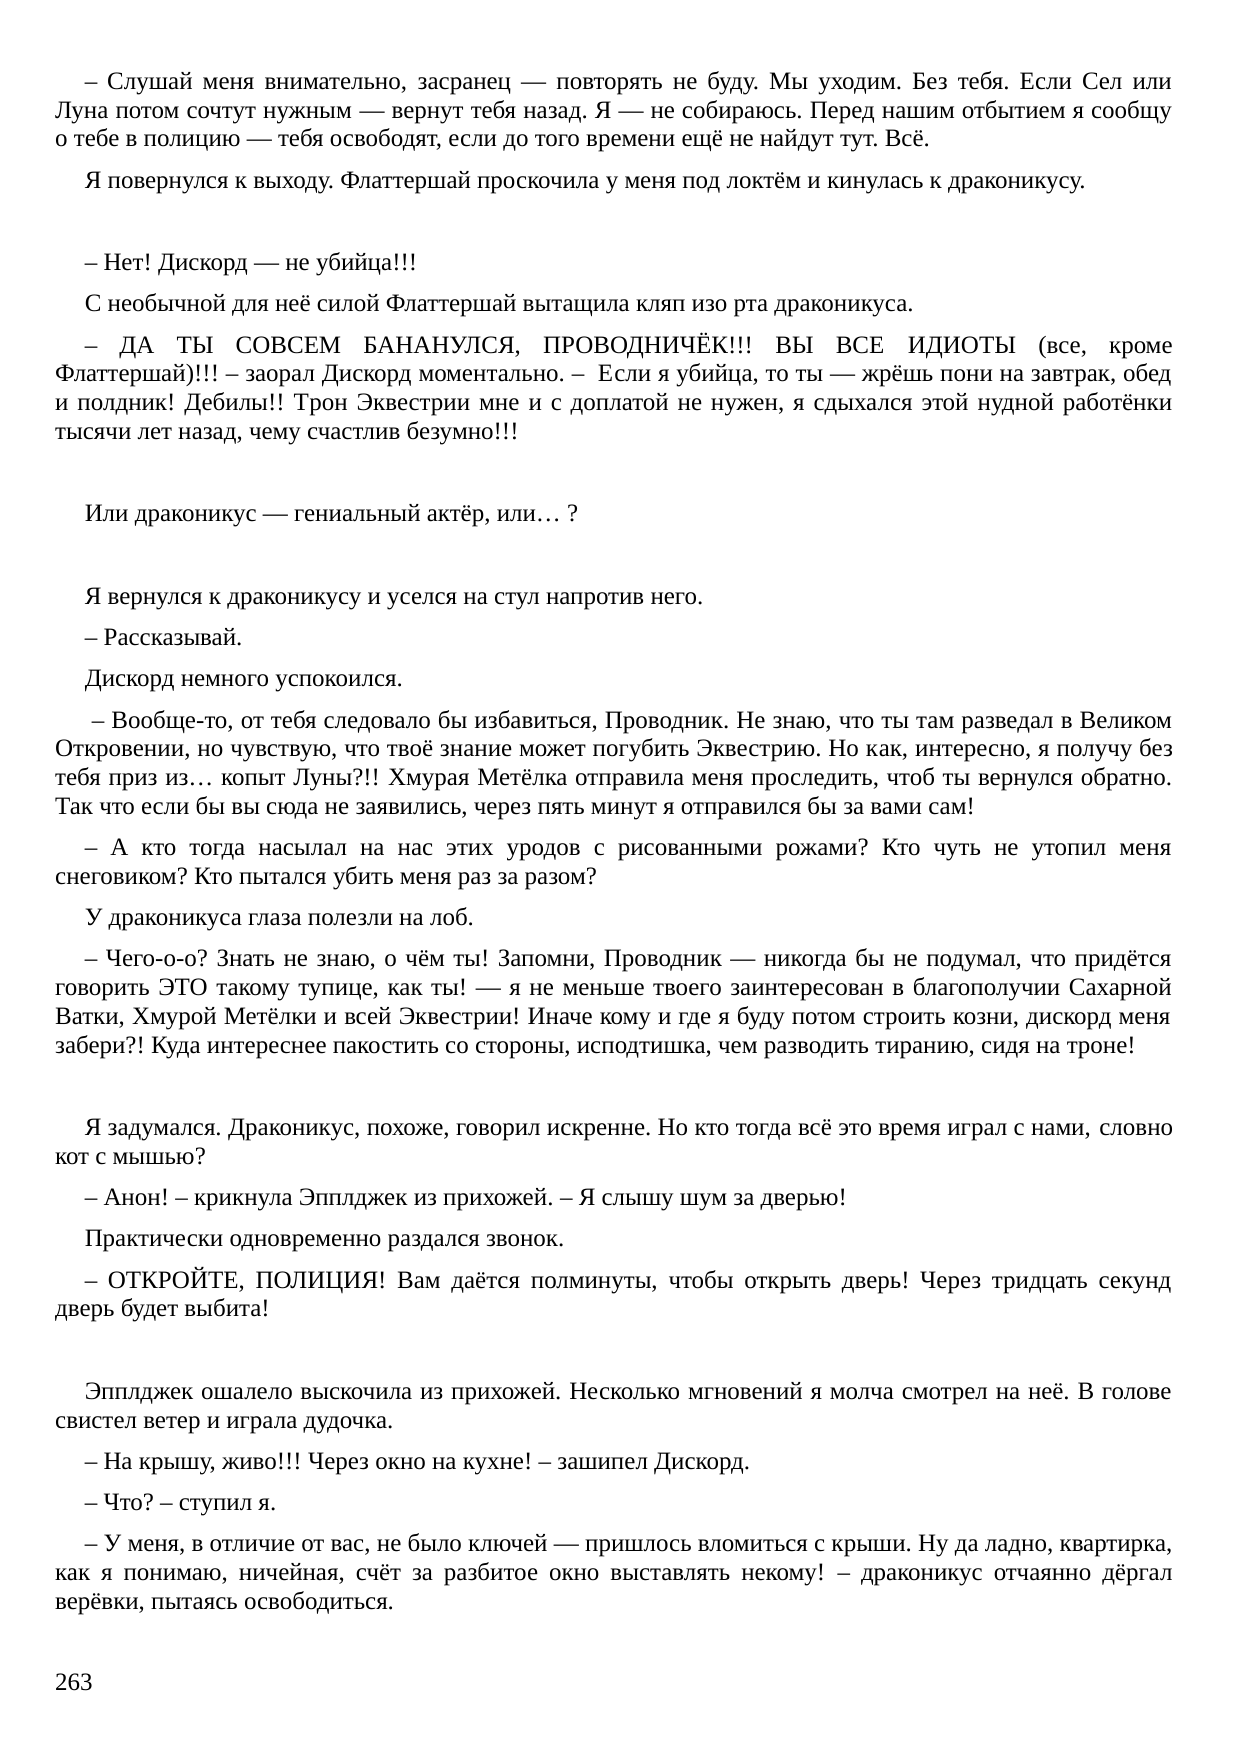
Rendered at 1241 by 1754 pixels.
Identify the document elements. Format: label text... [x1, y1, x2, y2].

text – ОТКРОЙТЕ, ПОЛИЦИЯ! Вам даётся полминуты, чтобы открыть дверь! Через тридцать секунд дверь будет выбита! [55, 1265, 1173, 1322]
text Дискорд немного успокоился. [55, 663, 1173, 692]
text – Анон! – крикнула Эпплджек из прихожей. – Я слышу шум за дверью! [55, 1182, 1173, 1211]
text Эпплджек ошалело выскочила из прихожей. Несколько мгновений я молча смотрел на неё. В голове свистел ветер и играла дудочка. [55, 1376, 1173, 1433]
text С необычной для неё силой Флаттершай вытащила кляп изо рта драконикуса. [55, 288, 1173, 317]
text – Чего-о-о? Знать не знаю, о чём ты! Запомни, Проводник — никогда бы не подумал, что придётся говорить ЭТО такому тупице, как ты! — я не меньше твоего заинтересован в благополучии Сахарной Ватки, Хмурой Метёлки и всей Эквестрии! Иначе кому и где я буду потом строить козни, дискорд меня забери?! Куда интереснее пакостить со стороны, исподтишка, чем разводить тиранию, сидя на троне! [55, 943, 1173, 1058]
text – Слушай меня внимательно, засранец — повторять не буду. Мы уходим. Без тебя. Если Сел или Луна потом сочтут нужным — вернут тебя назад. Я — не собираюсь. Перед нашим отбытием я сообщу о тебе в полицию — тебя освободят, если до того времени ещё не найдут тут. Всё. [55, 66, 1173, 152]
text Я повернулся к выходу. Флаттершай проскочила у меня под локтём и кинулась к драконикусу. [55, 165, 1173, 193]
text Я вернулся к драконикусу и уселся на стул напротив него. [55, 581, 1173, 610]
text У драконикуса глаза полезли на лоб. [55, 902, 1173, 931]
text – Что? – ступил я. [55, 1487, 1173, 1516]
text – ДА ТЫ СОВСЕМ БАНАНУЛСЯ, ПРОВОДНИЧЁК!!! ВЫ ВСЕ ИДИОТЫ (все, кроме Флаттершай)!!! – заорал Дискорд моментально. – Если я убийца, то ты — жрёшь пони на завтрак, обед и полдник! Дебилы!! Трон Эквестрии мне и с доплатой не нужен, я сдыхался этой нудной работёнки тысячи лет назад, чему счастлив безумно!!! [55, 330, 1173, 445]
text – На крышу, живо!!! Через окно на кухне! – зашипел Дискорд. [55, 1446, 1173, 1475]
text – Вообще-то, от тебя следовало бы избавиться, Проводник. Не знаю, что ты там разведал в Великом Откровении, но чувствую, что твоё знание может погубить Эквестрию. Но как, интересно, я получу без тебя приз из… копыт Луны?!! Хмурая Метёлка отправила меня проследить, чтоб ты вернулся обратно. Так что если бы вы сюда не заявились, через пять минут я отправился бы за вами сам! [55, 705, 1173, 820]
text Или драконикус — гениальный актёр, или… ? [55, 498, 1173, 527]
text – Рассказывай. [55, 622, 1173, 651]
text Я задумался. Драконикус, похоже, говорил искренне. Но кто тогда всё это время играл с нами, словно кот с мышью? [55, 1112, 1173, 1170]
text – А кто тогда насылал на нас этих уродов с рисованными рожами? Кто чуть не утопил меня снеговиком? Кто пытался убить меня раз за разом? [55, 832, 1173, 890]
text – Нет! Дискорд — не убийца!!! [55, 247, 1173, 276]
text Практически одновременно раздался звонок. [55, 1223, 1173, 1252]
text – У меня, в отличие от вас, не было ключей — пришлось вломиться с крыши. Ну да ладно, квартирка, как я понимаю, ничейная, счёт за разбитое окно выставлять некому! – драконикус отчаянно дёргал верёвки, пытаясь освободиться. [55, 1528, 1173, 1615]
